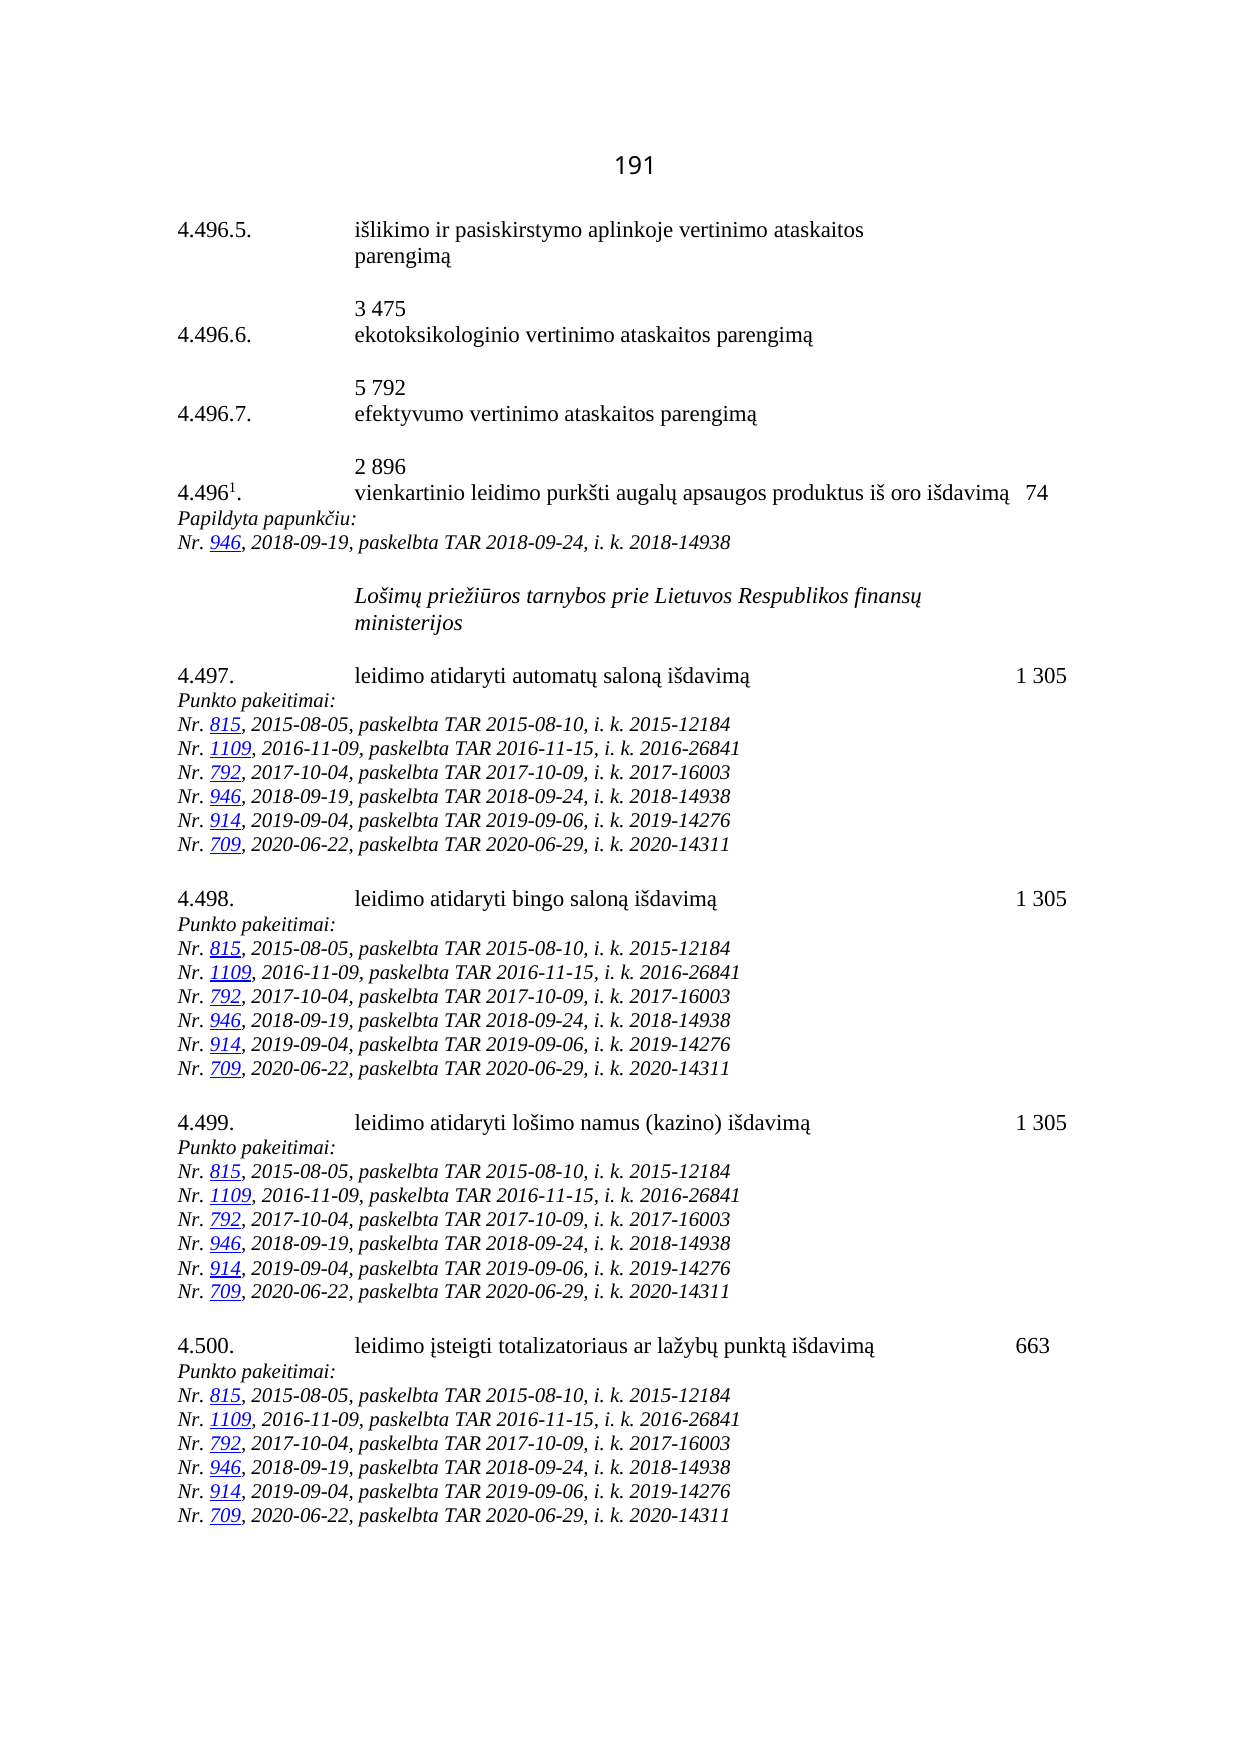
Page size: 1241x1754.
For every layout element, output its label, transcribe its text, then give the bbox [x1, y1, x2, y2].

text 4.500. leidimo įsteigti totalizatoriaus ar lažybų punktą išdavimą 663 [177, 1332, 1093, 1359]
text Nr. 792, 2017-10-04, paskelbta TAR 2017-10-09, i. k. 2017-16003 [177, 1431, 1093, 1455]
text Nr. 1109, 2016-11-09, paskelbta TAR 2016-11-15, i. k. 2016-26841 [177, 736, 1093, 760]
text 4.496.5. išlikimo ir pasiskirstymo aplinkoje vertinimo ataskaitos parengimą 3 475 [177, 216, 945, 321]
text Nr. 946, 2018-09-19, paskelbta TAR 2018-09-24, i. k. 2018-14938 [177, 1455, 1093, 1479]
text 4.4961. vienkartinio leidimo purkšti augalų apsaugos produktus iš oro išdavimą 74 [177, 479, 1093, 506]
text Nr. 815, 2015-08-05, paskelbta TAR 2015-08-10, i. k. 2015-12184 [177, 1383, 1093, 1407]
text Nr. 709, 2020-06-22, paskelbta TAR 2020-06-29, i. k. 2020-14311 [177, 1279, 1093, 1303]
text 4.498. leidimo atidaryti bingo saloną išdavimą 1 305 [177, 885, 1093, 912]
text 4.499. leidimo atidaryti lošimo namus (kazino) išdavimą 1 305 [177, 1109, 1093, 1135]
text Nr. 815, 2015-08-05, paskelbta TAR 2015-08-10, i. k. 2015-12184 [177, 936, 1093, 960]
text 4.496.6. ekotoksikologinio vertinimo ataskaitos parengimą 5 792 [177, 321, 945, 400]
text Nr. 709, 2020-06-22, paskelbta TAR 2020-06-29, i. k. 2020-14311 [177, 1503, 1093, 1527]
text Papildyta papunkčiu: [177, 506, 1093, 530]
text Nr. 709, 2020-06-22, paskelbta TAR 2020-06-29, i. k. 2020-14311 [177, 832, 1093, 856]
text Nr. 792, 2017-10-04, paskelbta TAR 2017-10-09, i. k. 2017-16003 [177, 1207, 1093, 1231]
text Nr. 1109, 2016-11-09, paskelbta TAR 2016-11-15, i. k. 2016-26841 [177, 1183, 1093, 1207]
text Nr. 792, 2017-10-04, paskelbta TAR 2017-10-09, i. k. 2017-16003 [177, 984, 1093, 1008]
text Nr. 815, 2015-08-05, paskelbta TAR 2015-08-10, i. k. 2015-12184 [177, 1159, 1093, 1183]
text Nr. 792, 2017-10-04, paskelbta TAR 2017-10-09, i. k. 2017-16003 [177, 760, 1093, 784]
text 4.497. leidimo atidaryti automatų saloną išdavimą 1 305 [177, 662, 1093, 688]
text Nr. 914, 2019-09-04, paskelbta TAR 2019-09-06, i. k. 2019-14276 [177, 1479, 1093, 1503]
text Nr. 1109, 2016-11-09, paskelbta TAR 2016-11-15, i. k. 2016-26841 [177, 960, 1093, 984]
text Nr. 1109, 2016-11-09, paskelbta TAR 2016-11-15, i. k. 2016-26841 [177, 1407, 1093, 1431]
text 4.496.7. efektyvumo vertinimo ataskaitos parengimą 2 896 [177, 400, 945, 479]
text Nr. 914, 2019-09-04, paskelbta TAR 2019-09-06, i. k. 2019-14276 [177, 1255, 1093, 1279]
text Nr. 815, 2015-08-05, paskelbta TAR 2015-08-10, i. k. 2015-12184 [177, 712, 1093, 736]
text Nr. 946, 2018-09-19, paskelbta TAR 2018-09-24, i. k. 2018-14938 [177, 1231, 1093, 1255]
text Punkto pakeitimai: [177, 912, 1093, 936]
text Nr. 946, 2018-09-19, paskelbta TAR 2018-09-24, i. k. 2018-14938 [177, 530, 1093, 554]
text Punkto pakeitimai: [177, 688, 1093, 712]
text Nr. 914, 2019-09-04, paskelbta TAR 2019-09-06, i. k. 2019-14276 [177, 808, 1093, 832]
text Nr. 709, 2020-06-22, paskelbta TAR 2020-06-29, i. k. 2020-14311 [177, 1056, 1093, 1080]
text Nr. 914, 2019-09-04, paskelbta TAR 2019-09-06, i. k. 2019-14276 [177, 1032, 1093, 1056]
text Nr. 946, 2018-09-19, paskelbta TAR 2018-09-24, i. k. 2018-14938 [177, 784, 1093, 808]
text Lošimų priežiūros tarnybos prie Lietuvos Respublikos finansų ministerijos [354, 583, 945, 662]
text Punkto pakeitimai: [177, 1359, 1093, 1383]
text Punkto pakeitimai: [177, 1135, 1093, 1159]
text Nr. 946, 2018-09-19, paskelbta TAR 2018-09-24, i. k. 2018-14938 [177, 1008, 1093, 1032]
